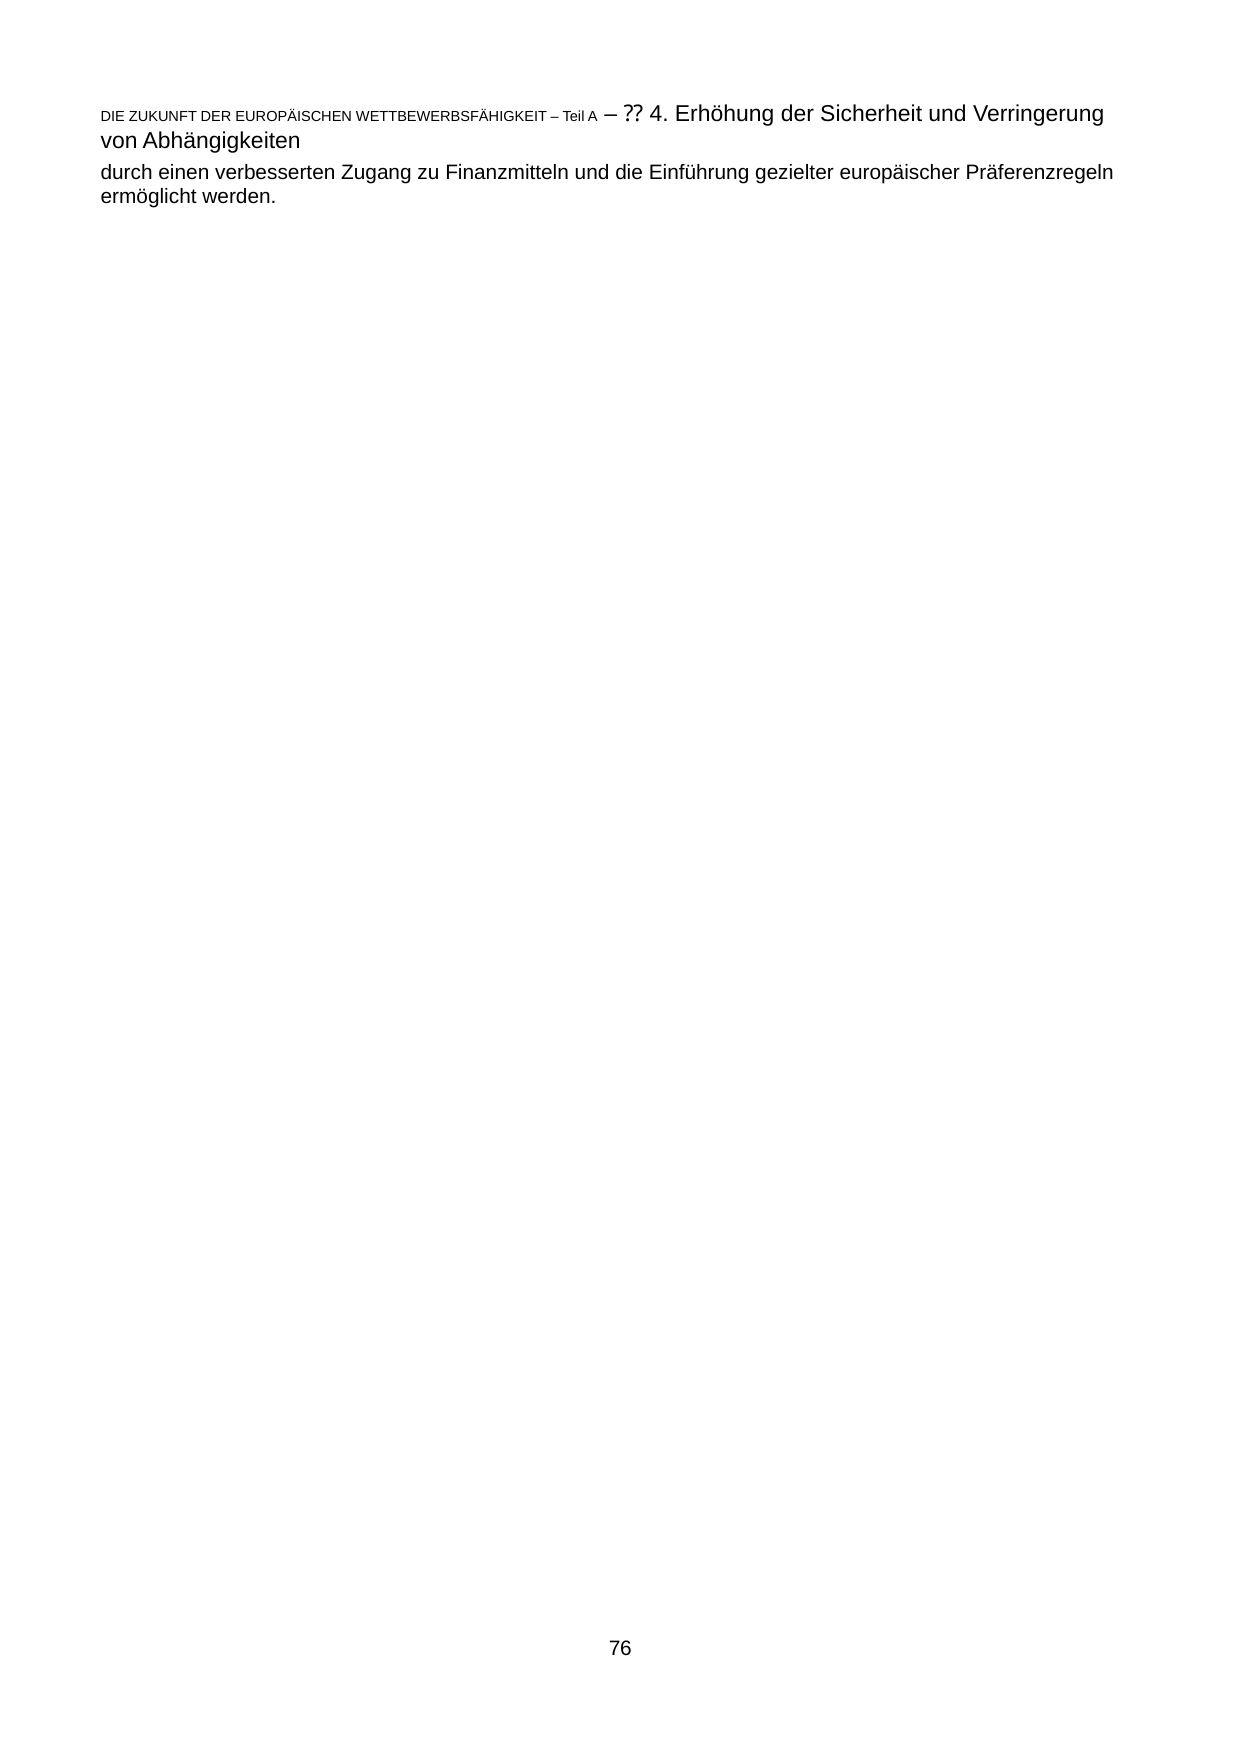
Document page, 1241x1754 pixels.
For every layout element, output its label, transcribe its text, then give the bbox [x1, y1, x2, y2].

text durch einen verbesserten Zugang zu Finanzmitteln und die Einführung gezielter europäischer Präferenzregeln ermöglicht werden. [100, 159, 1140, 207]
